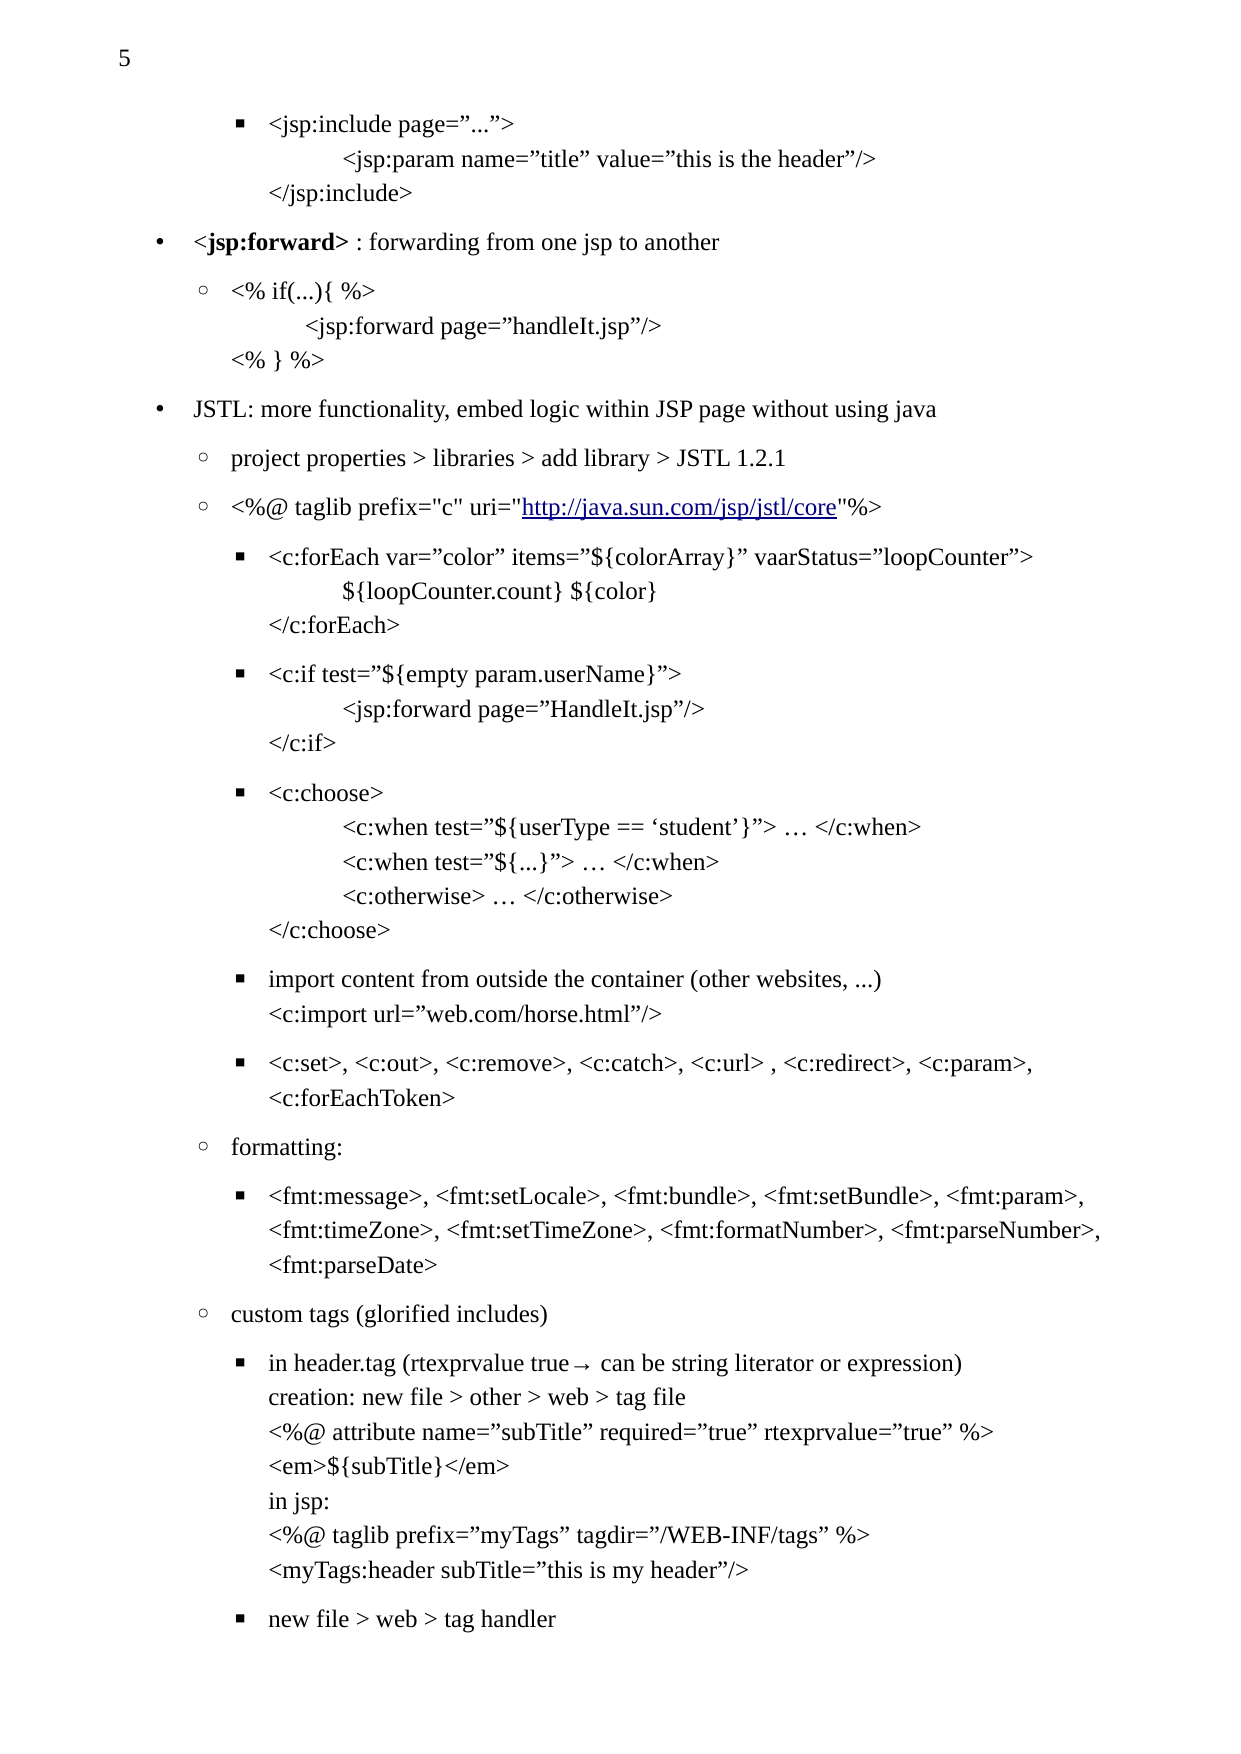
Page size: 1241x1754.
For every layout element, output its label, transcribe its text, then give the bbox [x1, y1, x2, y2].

list <jsp:include page=”...”> <jsp:param name=”title” value=”this is the header”/> </jsp:include> [231, 109, 1122, 207]
list custom tags (glorified includes) [193, 1299, 1122, 1327]
list <c:forEach var=”color” items=”${colorArray}” vaarStatus=”loopCounter”> ${loopCounter.count} ${color} </c:forEach> [231, 542, 1122, 639]
list <c:choose> <c:when test=”${userType == ‘student’}”> … </c:when> <c:when test=”${...}”> … </c:when> <c:otherwise> … </c:otherwise> </c:choose> [231, 778, 1122, 944]
list <c:if test=”${empty param.userName}”> <jsp:forward page=”HandleIt.jsp”/> </c:if> [231, 659, 1122, 757]
list <c:set>, <c:out>, <c:remove>, <c:catch>, <c:url> , <c:redirect>, <c:param>, <c:forEachToken> [231, 1048, 1122, 1111]
list in header.tag (rtexprvalue true→ can be string literator or expression) creation: new file > other > web > tag file <%@ attribute name=”subTitle” required=”true” rtexprvalue=”true” %> <em>${subTitle}</em> in jsp: <%@ taglib prefix=”myTags” tagdir=”/WEB-INF/tags” %> <myTags:header subTitle=”this is my header”/> [231, 1348, 1122, 1583]
list JSTL: more functionality, embed logic within JSP page without using java [156, 394, 1122, 423]
list <jsp:forward> : forwarding from one jsp to another [156, 227, 1122, 256]
list formatting: [193, 1132, 1122, 1160]
list new file > web > tag handler [231, 1604, 1122, 1632]
list <%@ taglib prefix="c" uri="http://java.sun.com/jsp/jstl/core"%> [193, 492, 1122, 521]
list <% if(...){ %> <jsp:forward page=”handleIt.jsp”/> <% } %> [193, 276, 1122, 374]
list <fmt:message>, <fmt:setLocale>, <fmt:bundle>, <fmt:setBundle>, <fmt:param>, <fmt:timeZone>, <fmt:setTimeZone>, <fmt:formatNumber>, <fmt:parseNumber>, <fmt:parseDate> [231, 1181, 1122, 1278]
list import content from outside the container (other websites, ...) <c:import url=”web.com/horse.html”/> [231, 964, 1122, 1028]
list project properties > libraries > add library > JSTL 1.2.1 [193, 443, 1122, 472]
